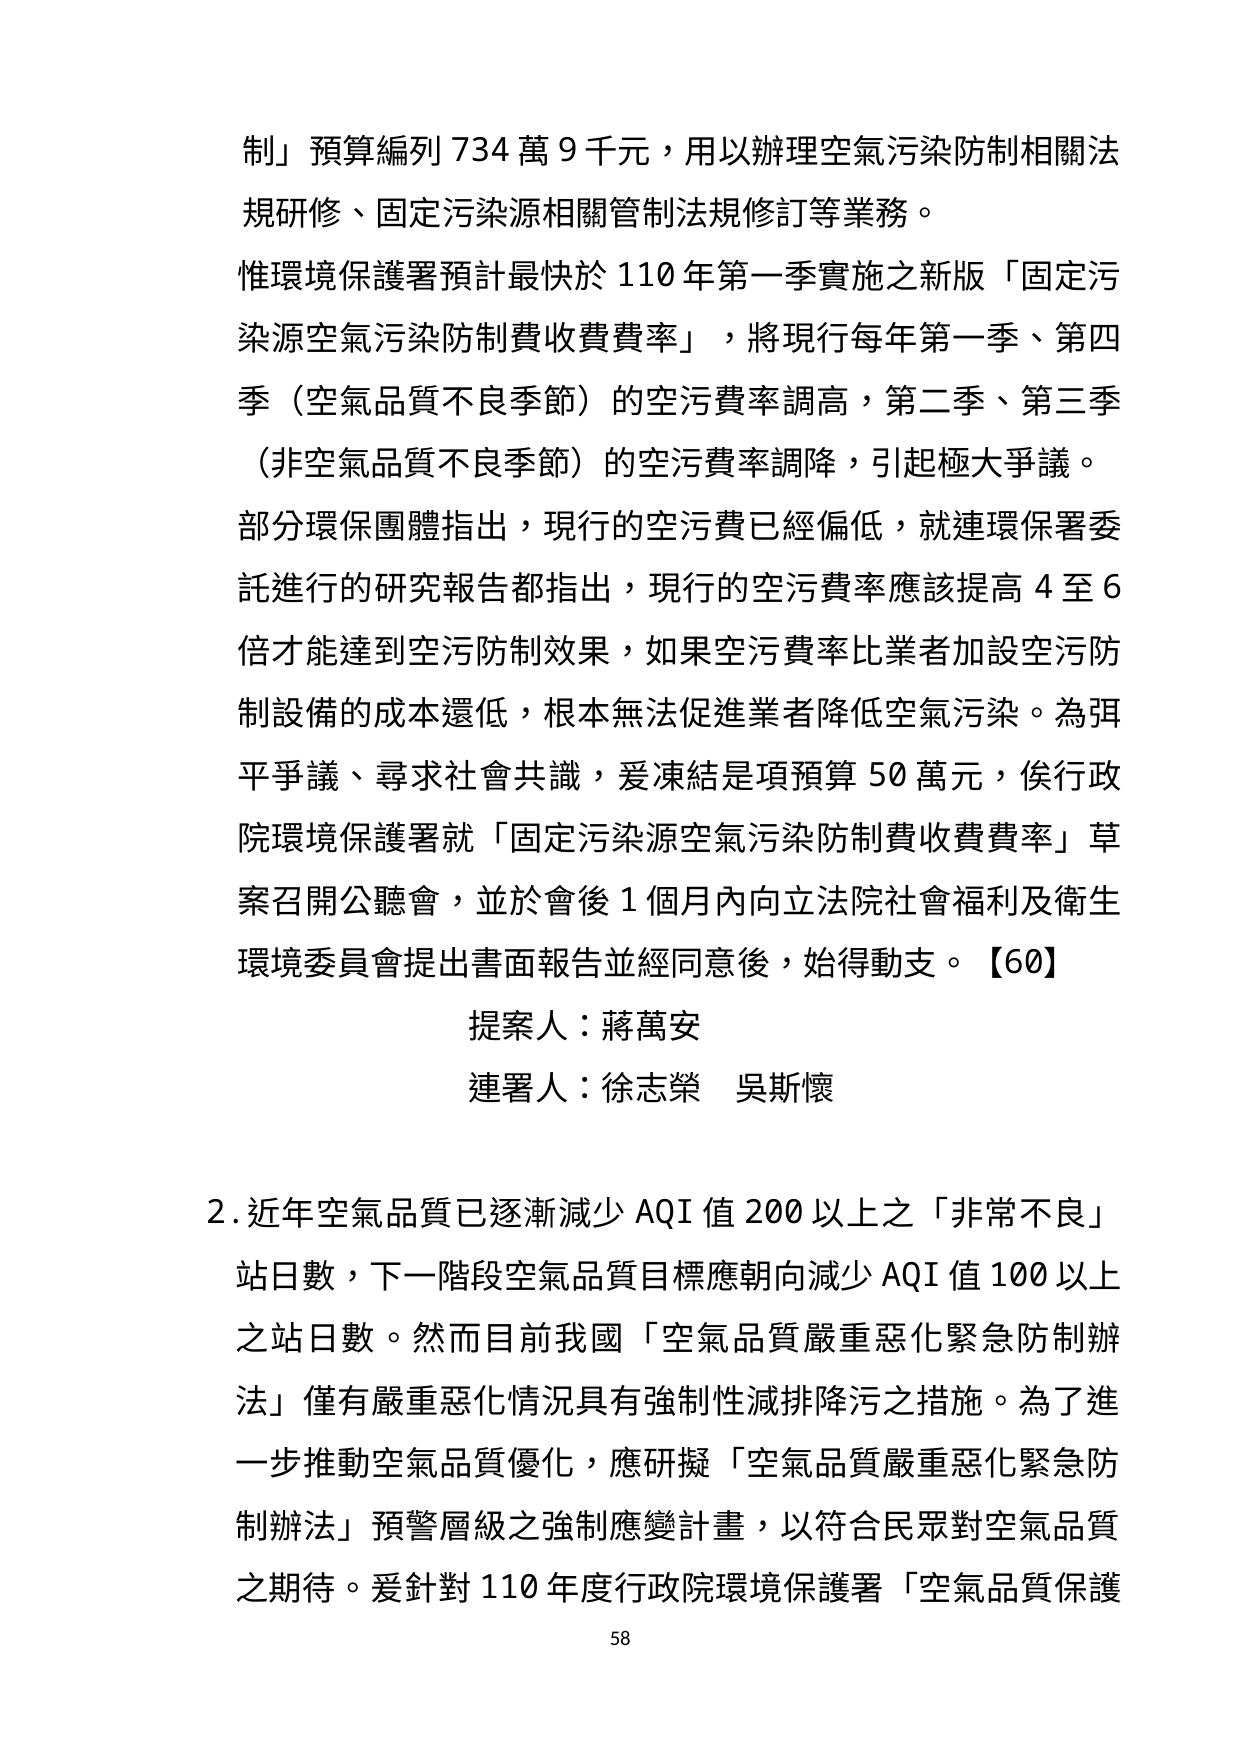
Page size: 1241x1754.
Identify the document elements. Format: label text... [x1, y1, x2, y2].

text 提案人：蔣萬安 [468, 982, 1122, 1044]
text 制」預算編列734萬9千元，用以辦理空氣污染防制相關法規研修、固定污染源相關管制法規修訂等業務。 [212, 107, 1122, 232]
text 惟環境保護署預計最快於110年第一季實施之新版「固定污染源空氣污染防制費收費費率」，將現行每年第一季、第四季（空氣品質不良季節）的空污費率調高，第二季、第三季（非空氣品質不良季節）的空污費率調降，引起極大爭議。 [237, 232, 1122, 482]
text 連署人：徐志榮 吳斯懷 [468, 1044, 1122, 1107]
text 2.近年空氣品質已逐漸減少AQI值200以上之「非常不良」站日數，下一階段空氣品質目標應朝向減少AQI值100以上之站日數。然而目前我國「空氣品質嚴重惡化緊急防制辦法」僅有嚴重惡化情況具有強制性減排降污之措施。為了進一步推動空氣品質優化，應研擬「空氣品質嚴重惡化緊急防制辦法」預警層級之強制應變計畫，以符合民眾對空氣品質之期待。爰針對110年度行政院環境保護署「空氣品質保護 [206, 1169, 1122, 1607]
text 部分環保團體指出，現行的空污費已經偏低，就連環保署委託進行的研究報告都指出，現行的空污費率應該提高4至6倍才能達到空污防制效果，如果空污費率比業者加設空污防制設備的成本還低，根本無法促進業者降低空氣污染。為弭平爭議、尋求社會共識，爰凍結是項預算50萬元，俟行政院環境保護署就「固定污染源空氣污染防制費收費費率」草案召開公聽會，並於會後1個月內向立法院社會福利及衛生環境委員會提出書面報告並經同意後，始得動支。【60】 [237, 482, 1122, 982]
